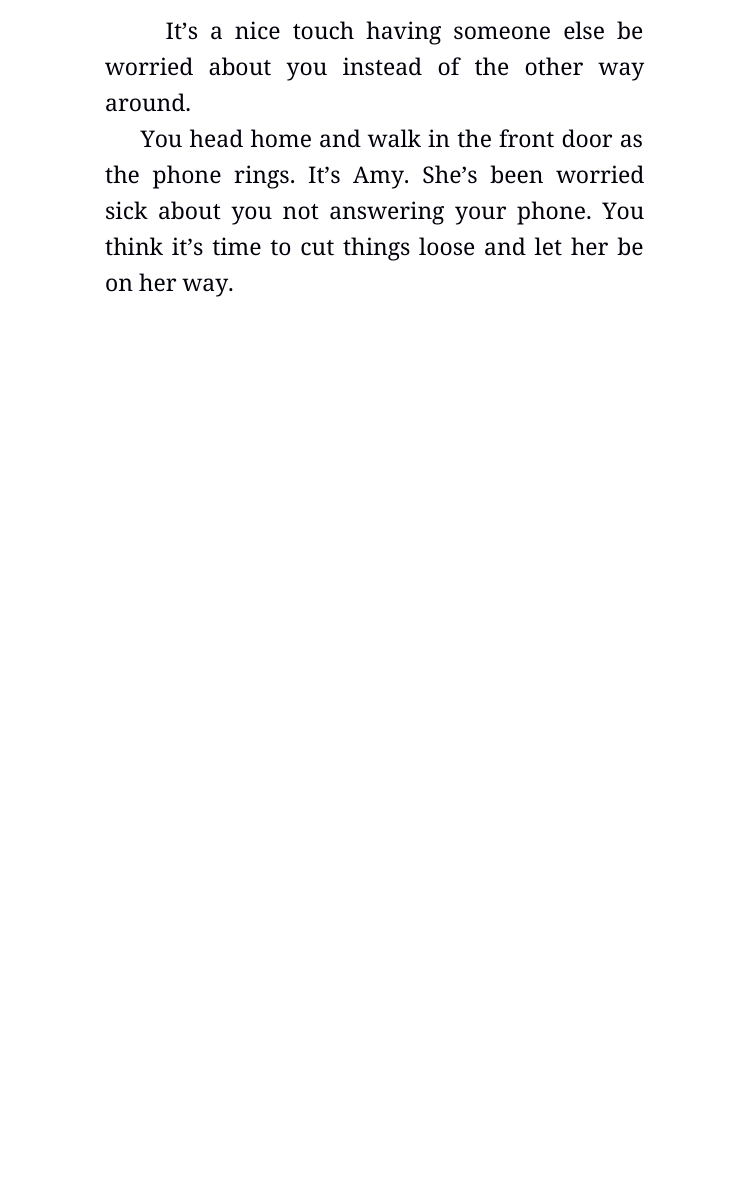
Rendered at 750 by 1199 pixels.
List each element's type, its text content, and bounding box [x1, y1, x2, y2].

text It’s a nice touch having someone else be worried about you instead of the other way around. [105, 15, 645, 118]
text You head home and walk in the front door as the phone rings. It’s Amy. She’s been worried sick about you not answering your phone. You think it’s time to cut things loose and let her be on her way. [105, 123, 645, 298]
